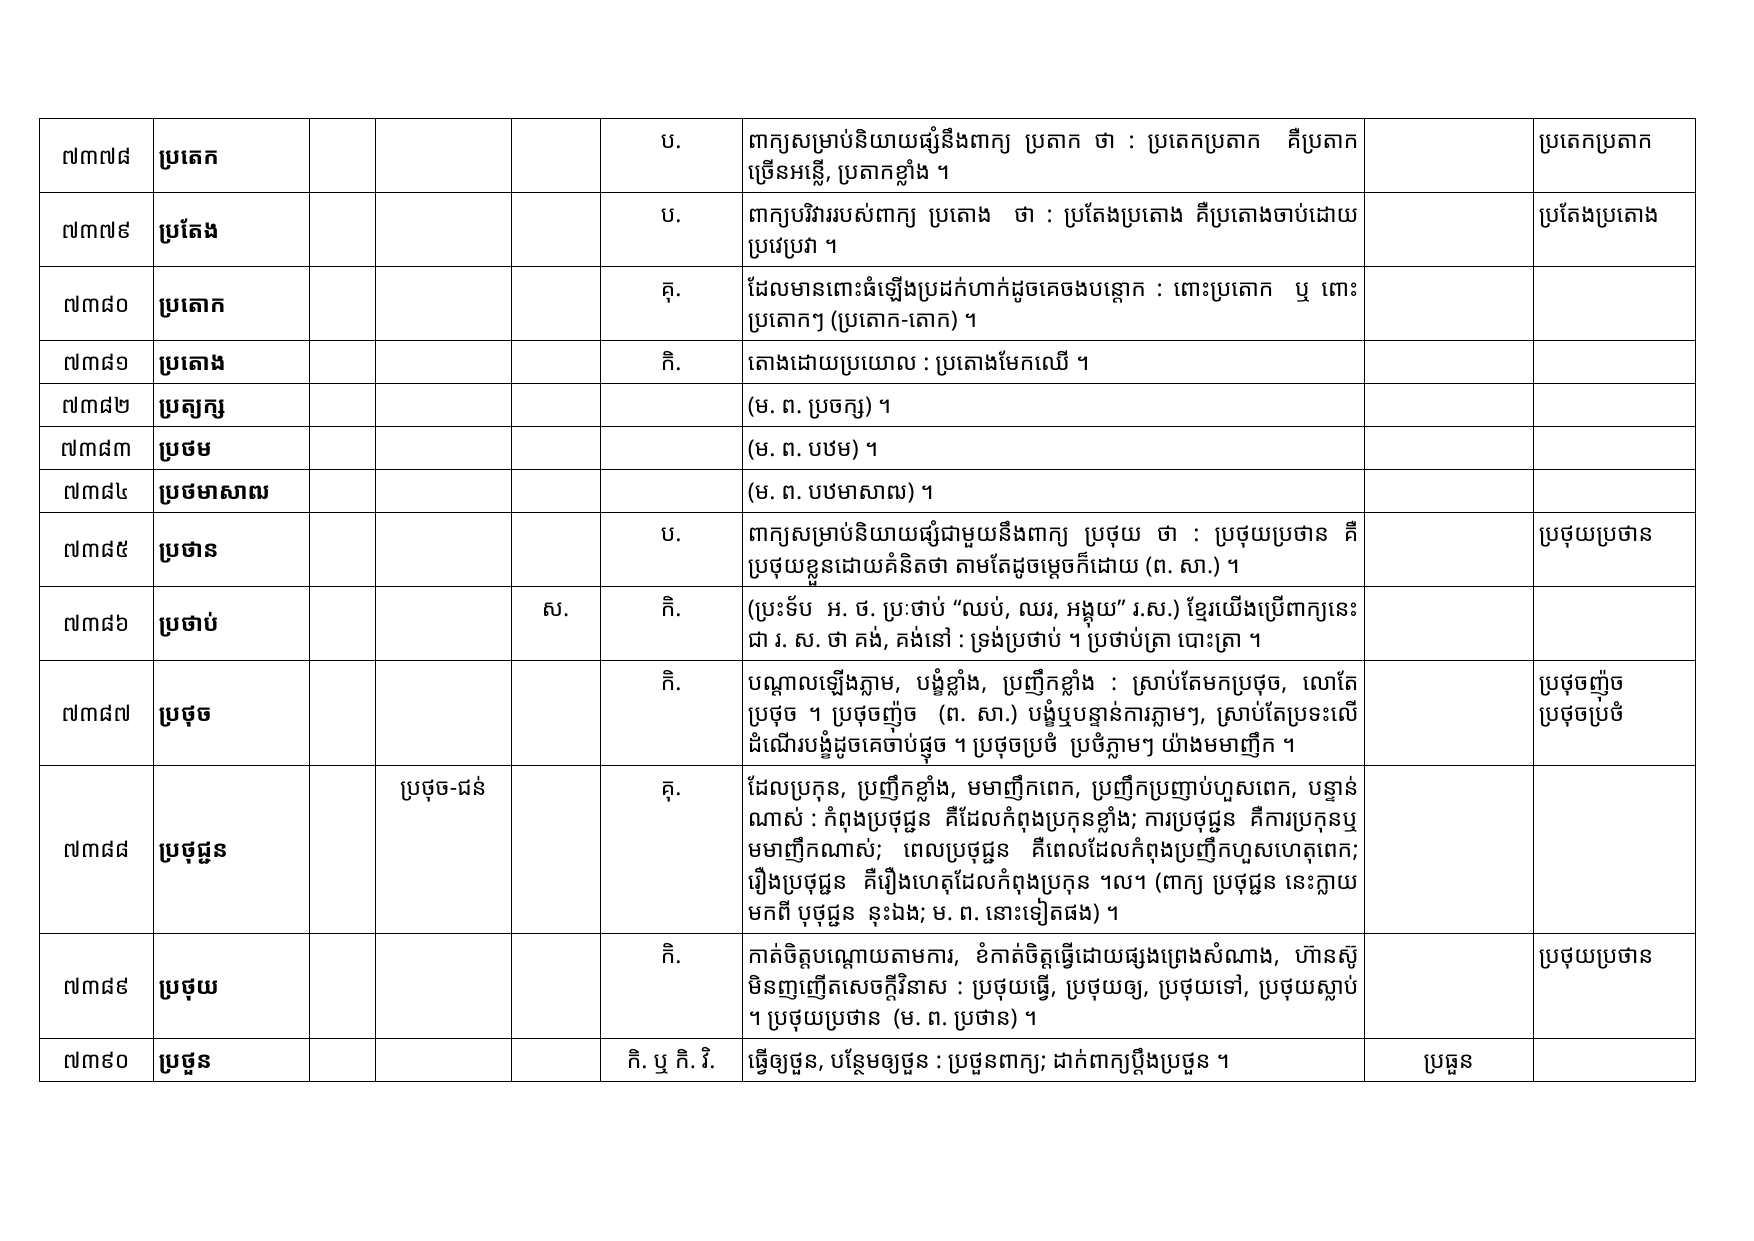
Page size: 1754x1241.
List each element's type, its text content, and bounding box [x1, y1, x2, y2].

table_cell [376, 119, 511, 192]
table_cell ប. [601, 119, 742, 192]
table_cell [376, 470, 511, 512]
table_cell ប្រតោង [154, 341, 309, 383]
table_cell [376, 587, 511, 660]
table_cell [376, 384, 511, 426]
table_cell ប្រតោក [154, 267, 309, 340]
table_cell [310, 470, 375, 512]
table_cell (ម. ព. ប្រចក្ស) ។ [743, 384, 1364, 426]
table_cell [512, 384, 600, 426]
table_cell [512, 193, 600, 266]
table_cell [1365, 384, 1533, 426]
table_cell ប្រតេកប្រតាក [1534, 119, 1695, 192]
table_cell [601, 384, 742, 426]
table_cell [512, 341, 600, 383]
table_cell [512, 513, 600, 586]
table_cell [1534, 427, 1695, 469]
table_cell [376, 267, 511, 340]
table_cell ប្រថុច-ជន់ [376, 766, 511, 933]
table_cell [1365, 341, 1533, 383]
table_cell [512, 934, 600, 1038]
table_cell [310, 1039, 375, 1081]
table_cell [1534, 1039, 1695, 1081]
table_cell ប. [601, 513, 742, 586]
table_cell (ប្រះទ័ប អ. ថ. ប្រៈថាប់ “ឈប់, ឈរ, អង្គុយ” រ.ស.) ខ្មែរ​យើង​ប្រើ​ពាក្យ​នេះ​ជា រ. ស. ថា គង់, គង់​នៅ : ទ្រង់​ប្រថាប់ ។ ប្រថាប់​ត្រា បោះ​ត្រា ។ [743, 587, 1364, 660]
table_cell [601, 427, 742, 469]
table_cell គុ. [601, 267, 742, 340]
table_cell ពាក្យ​សម្រាប់​និយាយ​ផ្សំ​ជាមួយ​នឹង​ពាក្យ ប្រថុយ ថា : ប្រថុយ​ប្រថាន គឺ​ប្រថុយ​ខ្លួន​ដោយ​គំនិត​ថា តាម​តែ​ដូច​ម្ដេច​ក៏​ដោយ (ព. សា.) ។ [743, 513, 1364, 586]
table_cell [310, 934, 375, 1038]
table_cell [1365, 267, 1533, 340]
table_cell ៧៣៨២ [40, 384, 153, 426]
table_cell ប្រថម [154, 427, 309, 469]
table_cell ៧៣៨៧ [40, 661, 153, 765]
table_cell ប្រធួន [1365, 1039, 1533, 1081]
table_cell [1534, 766, 1695, 933]
table_cell [310, 119, 375, 192]
table_cell [1365, 470, 1533, 512]
table_cell ដែល​មាន​ពោះ​ធំ​ឡើង​ប្រដក់​ហាក់​ដូច​គេ​ចង​បន្តោក : ពោះ​ប្រតោក ឬ ពោះ​ប្រតោក​ៗ (ប្រតោក-តោក) ។ [743, 267, 1364, 340]
table_cell [1534, 587, 1695, 660]
table_cell [1365, 587, 1533, 660]
table_cell [310, 587, 375, 660]
table_cell [310, 341, 375, 383]
table_cell [310, 267, 375, 340]
table_cell ៧៣៧៨ [40, 119, 153, 192]
table_cell កាត់​ចិត្ត​បណ្ដោយ​តាម​ការ, ខំ​កាត់​ចិត្ត​ធ្វើ​ដោយ​ផ្សង​ព្រេង​សំណាង, ហ៊ាន​ស៊ូ​មិន​ញញើត​សេចក្ដី​វិនាស : ប្រថុយ​ធ្វើ, ប្រថុយ​ឲ្យ, ប្រថុយ​ទៅ, ប្រថុយ​ស្លាប់ ។ ប្រថុយ​ប្រថាន (ម. ព. ប្រថាន) ។ [743, 934, 1364, 1038]
table_cell [512, 1039, 600, 1081]
table_cell [1365, 193, 1533, 266]
table_cell (ម. ព. បឋមាសាឍ) ។ [743, 470, 1364, 512]
table_cell [310, 384, 375, 426]
table_cell [1365, 119, 1533, 192]
table_cell កិ. [601, 341, 742, 383]
table_cell (ម. ព. បឋម) ។ [743, 427, 1364, 469]
table_cell ពាក្យ​សម្រាប់​និយាយ​ផ្សំ​នឹង​ពាក្យ ប្រតាក ថា : ប្រតេកប្រតាក គឺ​ប្រតាក​ច្រើន​អន្លើ, ប្រតាក​ខ្លាំង ។ [743, 119, 1364, 192]
table_cell [1534, 341, 1695, 383]
table_cell ប្រថាន [154, 513, 309, 586]
table_cell [376, 934, 511, 1038]
table_cell [376, 341, 511, 383]
table_cell [512, 119, 600, 192]
table_cell [310, 427, 375, 469]
table_cell កិ. ឬ កិ. វិ. [601, 1039, 742, 1081]
table_cell ប. [601, 193, 742, 266]
table_cell [376, 513, 511, 586]
table_cell ប្រថុជ្ជន [154, 766, 309, 933]
table_cell ដែល​ប្រកុន, ប្រញឹក​ខ្លាំង, មមាញឹក​ពេក, ប្រញឹក​ប្រញាប់​ហួស​ពេក, បន្ទាន់​ណាស់ : កំពុង​ប្រថុជ្ជន គឺ​ដែល​កំពុង​ប្រកុន​ខ្លាំង; ការ​ប្រថុជ្ជន គឺ​ការ​ប្រកុន​ឬ​មមាញឹក​ណាស់; ពេល​ប្រថុជ្ជន គឺ​ពេល​ដែល​កំពុង​ប្រញឹក​ហួស​ហេតុ​ពេក; រឿង​ប្រថុជ្ជន គឺ​រឿង​ហេតុ​ដែល​កំពុង​ប្រកុន ។ល។ (ពាក្យ ប្រថុជ្ជន នេះ​ក្លាយ​មក​ពី បុថុជ្ជន នុះ​ឯង; ម. ព. នោះ​ទៀត​ផង) ។ [743, 766, 1364, 933]
table_cell ៧៣៨៨ [40, 766, 153, 933]
table_cell ពាក្យ​បរិវារ​របស់​ពាក្យ ប្រតោង ថា : ប្រតែងប្រតោង គឺ​ប្រតោង​ចាប់​ដោយ​ប្រវេប្រវា ។ [743, 193, 1364, 266]
table_cell ប្រតែង [154, 193, 309, 266]
table_cell ៧៣៨៣ [40, 427, 153, 469]
table_cell ប្រតេក [154, 119, 309, 192]
table_cell [512, 661, 600, 765]
table_cell កិ. [601, 661, 742, 765]
table_cell ៧៣៨១ [40, 341, 153, 383]
table_cell ៧៣៨៤ [40, 470, 153, 512]
table_cell ប្រថមាសាឍ [154, 470, 309, 512]
table_cell ធ្វើ​ឲ្យ​ថួន, បន្ថែម​ឲ្យ​ថួន : ប្រថួន​ពាក្យ; ដាក់​ពាក្យ​ប្ដឹង​ប្រថួន ។ [743, 1039, 1364, 1081]
table_cell [310, 513, 375, 586]
table_cell [376, 193, 511, 266]
table_cell [376, 427, 511, 469]
table_cell [512, 470, 600, 512]
table_cell [310, 766, 375, 933]
table_cell [601, 470, 742, 512]
table_cell [376, 661, 511, 765]
table_cell ប្រថុយ​ប្រថាន [1534, 513, 1695, 586]
table_cell [1365, 766, 1533, 933]
table_cell ប្រត្យក្ស [154, 384, 309, 426]
table_cell [1534, 267, 1695, 340]
table_cell [310, 193, 375, 266]
table_cell ៧៣៩០ [40, 1039, 153, 1081]
table_cell [512, 267, 600, 340]
table_cell បណ្ដាល​ឡើង​ភ្លាម, បង្ខំ​ខ្លាំង, ប្រញឹក​ខ្លាំង : ស្រាប់​តែ​មក​ប្រថុច, លោ​តែ​ប្រថុច ។ ប្រថុចញ៉ុច (ព. សា.) បង្ខំ​ឬ​បន្ទាន់​ការ​ភ្លាម​ៗ, ស្រាប់​តែ​ប្រទះ​លើ​ដំណើរ​បង្ខំ​ដូច​គេ​ចាប់​ផ្ញុច ។ ប្រថុចប្រថំ ប្រថំ​ភ្លាម​ៗ យ៉ាង​មមាញឹក ។ [743, 661, 1364, 765]
table_cell ៧៣៨៩ [40, 934, 153, 1038]
table_cell [1534, 470, 1695, 512]
table_cell ៧៣៨៥ [40, 513, 153, 586]
table_cell ប្រថុយ [154, 934, 309, 1038]
table_cell [1365, 427, 1533, 469]
table_cell [512, 766, 600, 933]
table_cell ប្រថួន [154, 1039, 309, 1081]
table_cell ប្រថុចញ៉ុច ប្រថុចប្រថំ [1534, 661, 1695, 765]
table_cell [1365, 934, 1533, 1038]
table_cell ៧៣៧៩ [40, 193, 153, 266]
table_cell [376, 1039, 511, 1081]
table_cell ៧៣៨០ [40, 267, 153, 340]
table_cell ប្រថុយ​ប្រថាន [1534, 934, 1695, 1038]
table_cell [1534, 384, 1695, 426]
table_cell ប្រថាប់ [154, 587, 309, 660]
table_cell កិ. [601, 934, 742, 1038]
table_cell ស. [512, 587, 600, 660]
table_cell [512, 427, 600, 469]
table_cell ៧៣៨៦ [40, 587, 153, 660]
table_cell [1365, 513, 1533, 586]
table_cell ប្រតែង​ប្រតោង​ [1534, 193, 1695, 266]
table_cell តោង​ដោយ​ប្រយោល : ប្រតោង​មែក​ឈើ ។ [743, 341, 1364, 383]
table_cell ប្រថុច [154, 661, 309, 765]
table_cell កិ. [601, 587, 742, 660]
table_cell គុ. [601, 766, 742, 933]
table_cell [310, 661, 375, 765]
table_cell [1365, 661, 1533, 765]
